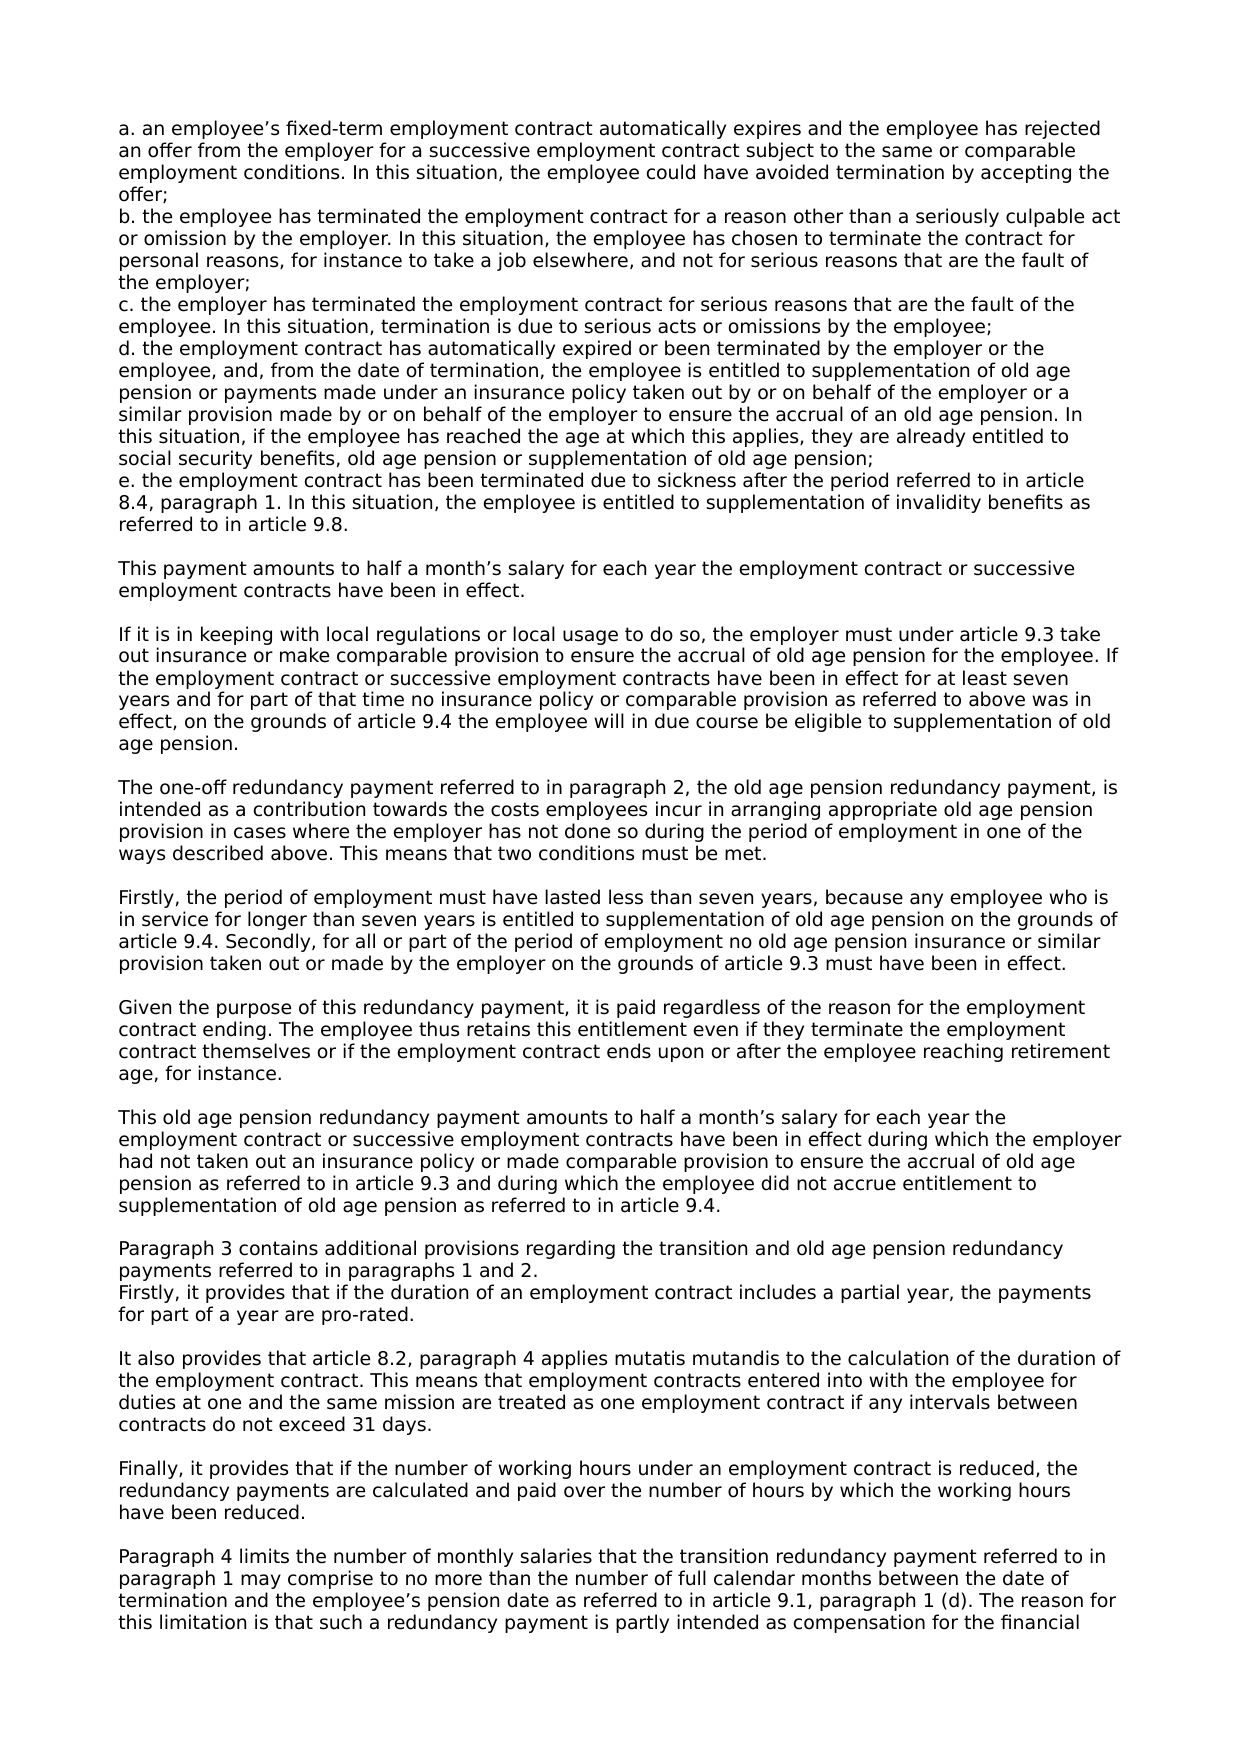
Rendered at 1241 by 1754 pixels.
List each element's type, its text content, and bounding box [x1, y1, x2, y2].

text a. an employee’s fixed-term employment contract automatically expires and the employee has rejected an offer from the employer for a successive employment contract subject to the same or comparable employment conditions. In this situation, the employee could have avoided termination by accepting the offer; [118, 118, 1122, 206]
text The one-off redundancy payment referred to in paragraph 2, the old age pension redundancy payment, is intended as a contribution towards the costs employees incur in arranging appropriate old age pension provision in cases where the employer has not done so during the period of employment in one of the ways described above. This means that two conditions must be met. [118, 777, 1122, 865]
text Given the purpose of this redundancy payment, it is paid regardless of the reason for the employment contract ending. The employee thus retains this entitlement even if they terminate the employment contract themselves or if the employment contract ends upon or after the employee reaching retirement age, for instance. [118, 997, 1122, 1085]
text This payment amounts to half a month’s salary for each year the employment contract or successive employment contracts have been in effect. [118, 558, 1122, 602]
text Firstly, the period of employment must have lasted less than seven years, because any employee who is in service for longer than seven years is entitled to supplementation of old age pension on the grounds of article 9.4. Secondly, for all or part of the period of employment no old age pension insurance or similar provision taken out or made by the employer on the grounds of article 9.3 must have been in effect. [118, 887, 1122, 975]
text It also provides that article 8.2, paragraph 4 applies mutatis mutandis to the calculation of the duration of the employment contract. This means that employment contracts entered into with the employee for duties at one and the same mission are treated as one employment contract if any intervals between contracts do not exceed 31 days. [118, 1348, 1122, 1436]
text e. the employment contract has been terminated due to sickness after the period referred to in article 8.4, paragraph 1. In this situation, the employee is entitled to supplementation of invalidity benefits as referred to in article 9.8. [118, 470, 1122, 536]
text This old age pension redundancy payment amounts to half a month’s salary for each year the employment contract or successive employment contracts have been in effect during which the employer had not taken out an insurance policy or made comparable provision to ensure the accrual of old age pension as referred to in article 9.3 and during which the employee did not accrue entitlement to supplementation of old age pension as referred to in article 9.4. [118, 1107, 1122, 1216]
text Paragraph 3 contains additional provisions regarding the transition and old age pension redundancy payments referred to in paragraphs 1 and 2. [118, 1238, 1122, 1282]
text d. the employment contract has automatically expired or been terminated by the employer or the employee, and, from the date of termination, the employee is entitled to supplementation of old age pension or payments made under an insurance policy taken out by or on behalf of the employer or a similar provision made by or on behalf of the employer to ensure the accrual of an old age pension. In this situation, if the employee has reached the age at which this applies, they are already entitled to social security benefits, old age pension or supplementation of old age pension; [118, 338, 1122, 470]
text Finally, it provides that if the number of working hours under an employment contract is reduced, the redundancy payments are calculated and paid over the number of hours by which the working hours have been reduced. [118, 1458, 1122, 1524]
text Paragraph 4 limits the number of monthly salaries that the transition redundancy payment referred to in paragraph 1 may comprise to no more than the number of full calendar months between the date of termination and the employee’s pension date as referred to in article 9.1, paragraph 1 (d). The reason for this limitation is that such a redundancy payment is partly intended as compensation for the financial [118, 1546, 1122, 1634]
text c. the employer has terminated the employment contract for serious reasons that are the fault of the employee. In this situation, termination is due to serious acts or omissions by the employee; [118, 294, 1122, 338]
text Firstly, it provides that if the duration of an employment contract includes a partial year, the payments for part of a year are pro-rated. [118, 1282, 1122, 1326]
text If it is in keeping with local regulations or local usage to do so, the employer must under article 9.3 take out insurance or make comparable provision to ensure the accrual of old age pension for the employee. If the employment contract or successive employment contracts have been in effect for at least seven years and for part of that time no insurance policy or comparable provision as referred to above was in effect, on the grounds of article 9.4 the employee will in due course be eligible to supplementation of old age pension. [118, 623, 1122, 755]
text b. the employee has terminated the employment contract for a reason other than a seriously culpable act or omission by the employer. In this situation, the employee has chosen to terminate the contract for personal reasons, for instance to take a job elsewhere, and not for serious reasons that are the fault of the employer; [118, 206, 1122, 294]
